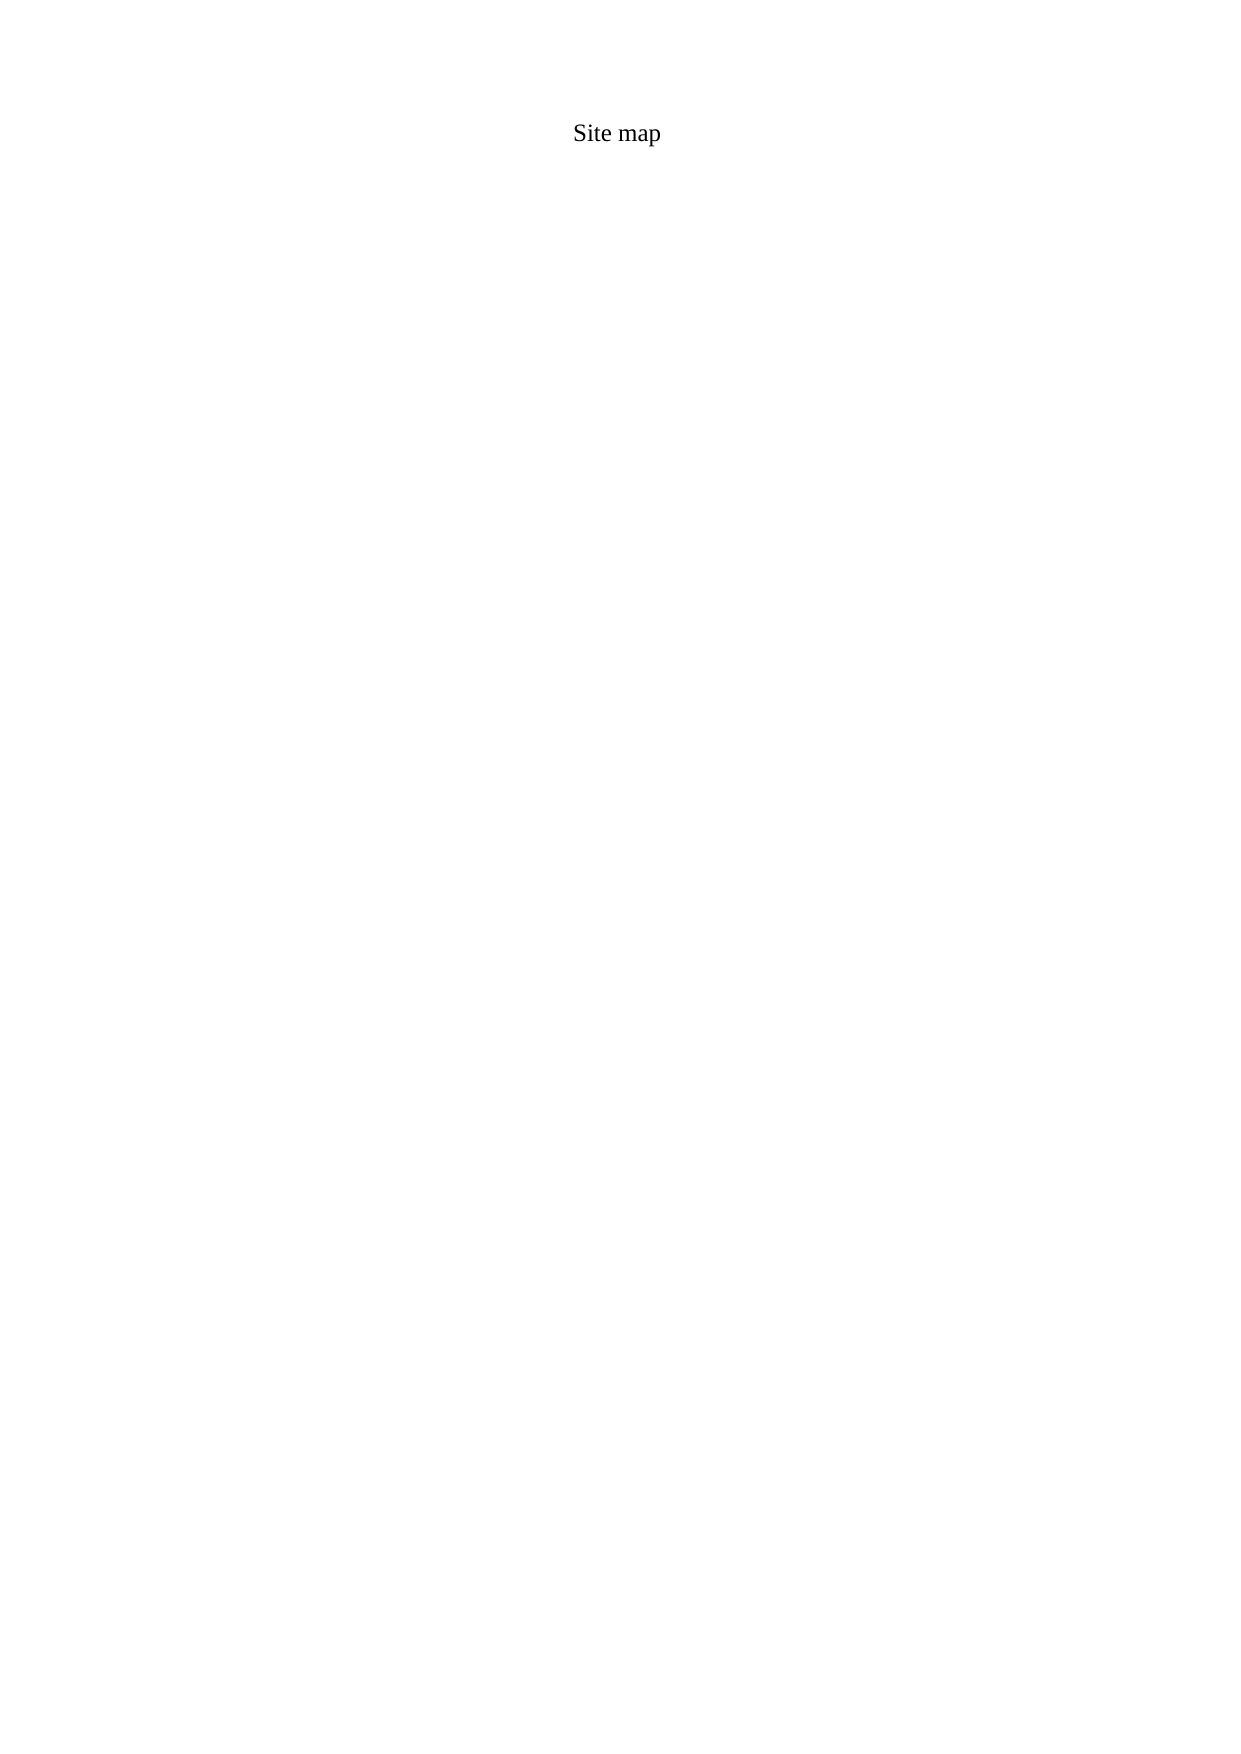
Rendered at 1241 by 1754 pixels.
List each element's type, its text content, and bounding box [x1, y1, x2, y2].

text Site map [118, 118, 1122, 147]
